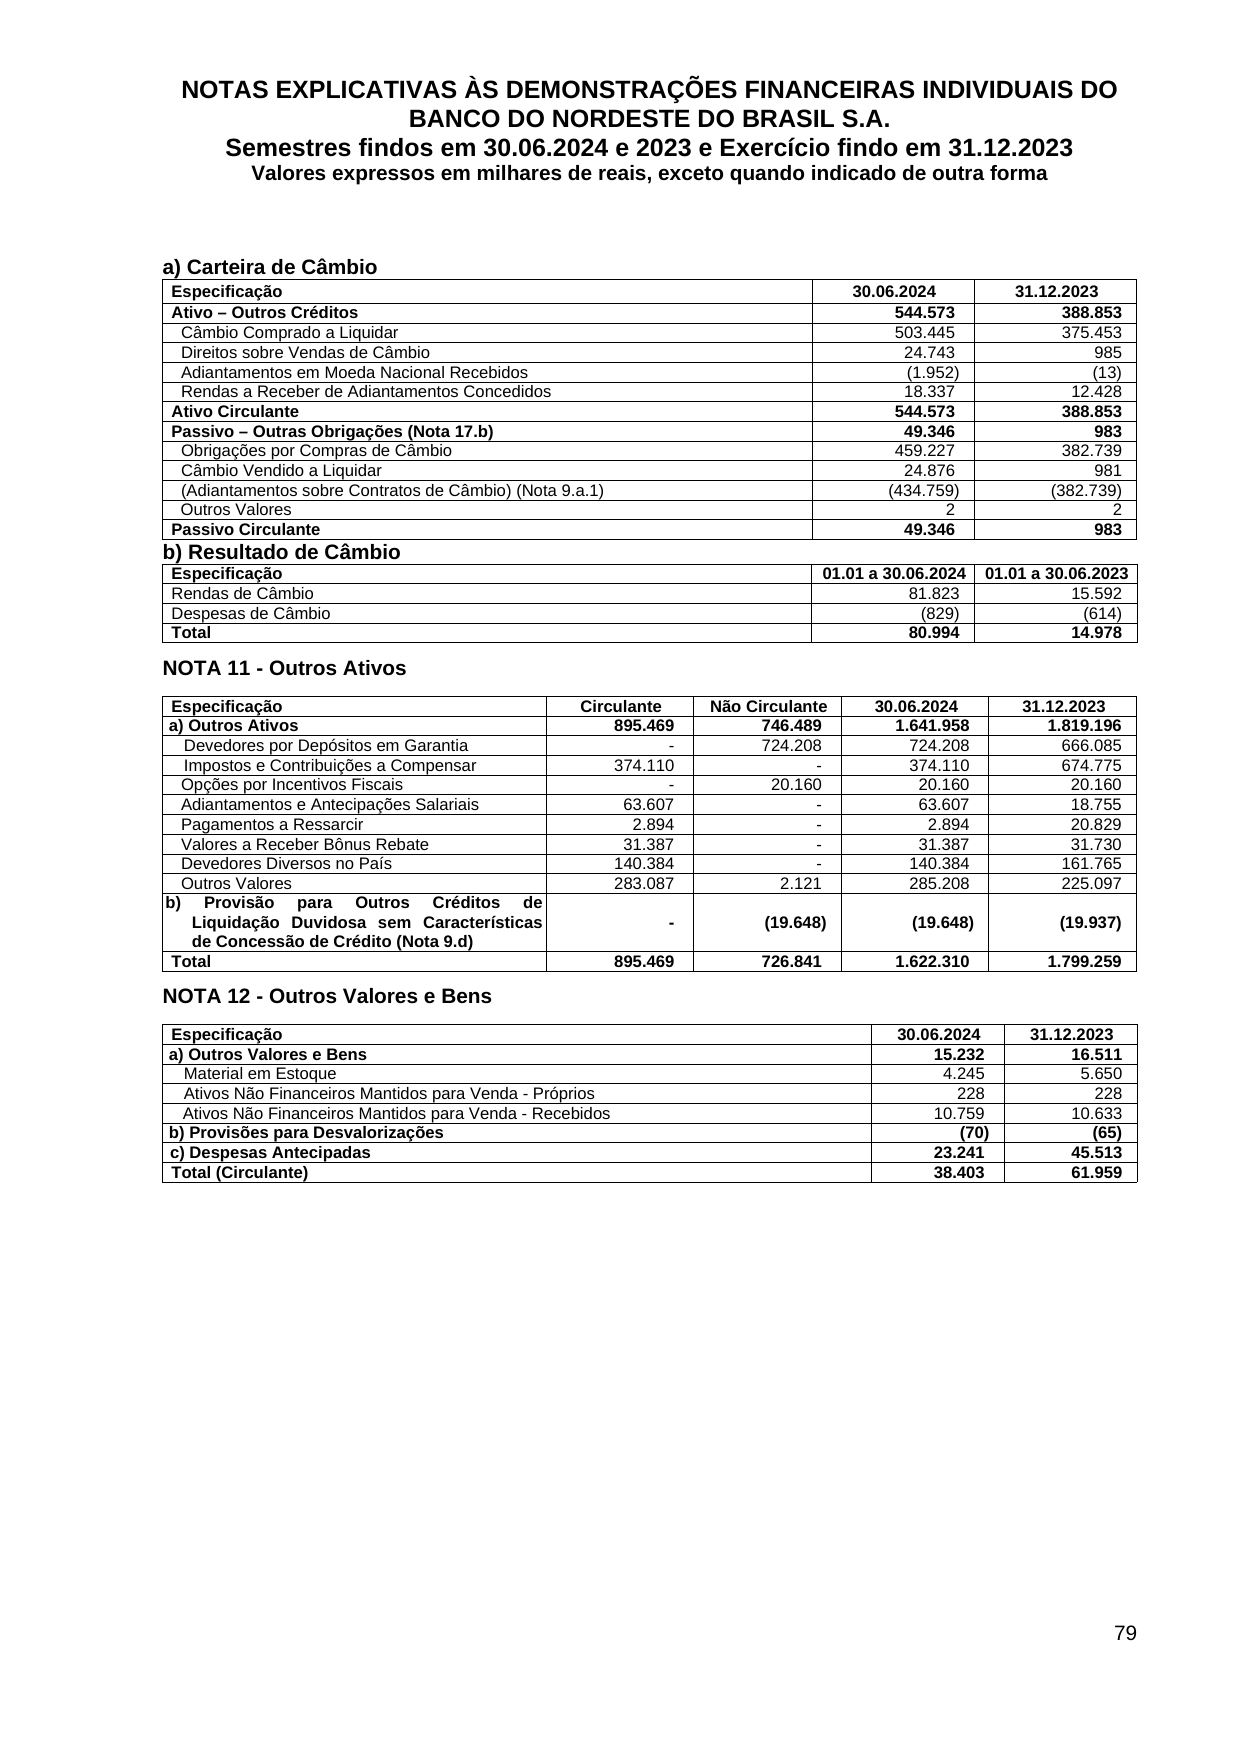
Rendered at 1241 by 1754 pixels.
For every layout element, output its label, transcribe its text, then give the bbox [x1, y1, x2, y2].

table_cell 14.978 [975, 624, 1137, 642]
table_cell (Adiantamentos sobre Contratos de Câmbio) (Nota 9.a.1) [163, 481, 812, 500]
table_cell (829) [812, 604, 974, 623]
table_cell 63.607 [842, 795, 988, 814]
table_header 31.12.2023 [975, 280, 1136, 303]
table_cell 161.765 [989, 855, 1136, 873]
table_cell - [547, 776, 693, 794]
table_cell 23.241 [872, 1143, 1004, 1162]
table_cell 63.607 [547, 795, 693, 814]
table_cell 1.622.310 [842, 952, 988, 971]
table_header 31.12.2023 [989, 697, 1136, 716]
table_cell c) Despesas Antecipadas [163, 1143, 871, 1162]
table_cell 985 [975, 343, 1136, 362]
table_cell Câmbio Comprado a Liquidar [163, 324, 812, 342]
table_cell - [694, 815, 841, 834]
table_cell (1.952) [813, 363, 974, 382]
table_cell (70) [872, 1124, 1004, 1142]
table_cell Adiantamentos e Antecipações Salariais [163, 795, 546, 814]
table_cell 895.469 [547, 952, 693, 971]
table_cell 20.160 [989, 776, 1136, 794]
table_cell Despesas de Câmbio [163, 604, 811, 623]
table_cell Câmbio Vendido a Liquidar [163, 461, 812, 480]
table_cell Rendas de Câmbio [163, 584, 811, 603]
table_cell 24.876 [813, 461, 974, 480]
table_cell 983 [975, 422, 1136, 441]
table_cell Direitos sobre Vendas de Câmbio [163, 343, 812, 362]
table_cell Ativo – Outros Créditos [163, 304, 812, 322]
subtitle NOTA 11 - Outros Ativos [162, 655, 1137, 679]
table_cell 503.445 [813, 324, 974, 342]
table_cell 746.489 [694, 717, 841, 735]
table_cell a) Outros Valores e Bens [163, 1045, 871, 1063]
table_cell - [694, 855, 841, 873]
table_cell (19.648) [694, 894, 841, 951]
table_cell 10.633 [1005, 1104, 1137, 1123]
table_cell Total [163, 952, 546, 971]
table_cell 20.829 [989, 815, 1136, 834]
table_cell 15.232 [872, 1045, 1004, 1063]
table_cell (19.937) [989, 894, 1136, 951]
table_cell Passivo – Outras Obrigações (Nota 17.b) [163, 422, 812, 441]
table_cell - [547, 736, 693, 755]
table_cell 20.160 [694, 776, 841, 794]
table_cell 2.894 [842, 815, 988, 834]
table_cell 544.573 [813, 402, 974, 421]
table_cell 1.641.958 [842, 717, 988, 735]
table_cell 12.428 [975, 383, 1136, 401]
table_cell Total (Circulante) [163, 1163, 871, 1182]
table_cell 388.853 [975, 304, 1136, 322]
table_header Especificação [163, 565, 811, 583]
list Carteira de Câmbio [162, 255, 1137, 279]
table_cell - [694, 835, 841, 853]
table_cell Outros Valores [163, 874, 546, 893]
table_cell 983 [975, 520, 1136, 539]
table_header Especificação [163, 697, 546, 716]
table_cell - [694, 756, 841, 775]
table_cell 895.469 [547, 717, 693, 735]
table_cell Adiantamentos em Moeda Nacional Recebidos [163, 363, 812, 382]
table_cell 49.346 [813, 422, 974, 441]
table_cell a) Outros Ativos [163, 717, 546, 735]
table_cell Devedores Diversos no País [163, 855, 546, 873]
table_cell 80.994 [812, 624, 974, 642]
table_header 30.06.2024 [813, 280, 974, 303]
table_cell 45.513 [1005, 1143, 1137, 1162]
table_cell (614) [975, 604, 1137, 623]
table_cell 724.208 [842, 736, 988, 755]
table_cell 674.775 [989, 756, 1136, 775]
table_cell 31.387 [842, 835, 988, 853]
table_cell 285.208 [842, 874, 988, 893]
table_cell 1.799.259 [989, 952, 1136, 971]
table_cell 283.087 [547, 874, 693, 893]
table_cell (19.648) [842, 894, 988, 951]
table_cell 374.110 [842, 756, 988, 775]
table_cell 16.511 [1005, 1045, 1137, 1063]
table_header Especificação [163, 280, 812, 303]
table_cell 544.573 [813, 304, 974, 322]
table_cell 666.085 [989, 736, 1136, 755]
table_cell 140.384 [842, 855, 988, 873]
table_cell - [547, 894, 693, 951]
table_cell 1.819.196 [989, 717, 1136, 735]
table_cell 15.592 [975, 584, 1137, 603]
table_cell Ativo Circulante [163, 402, 812, 421]
table_cell 2.894 [547, 815, 693, 834]
table_cell (434.759) [813, 481, 974, 500]
table_cell 375.453 [975, 324, 1136, 342]
table_cell 61.959 [1005, 1163, 1137, 1182]
table_cell 24.743 [813, 343, 974, 362]
table_cell 49.346 [813, 520, 974, 539]
list Resultado de Câmbio [162, 540, 1137, 563]
table_cell 981 [975, 461, 1136, 480]
table_cell 4.245 [872, 1065, 1004, 1083]
table_header 01.01 a 30.06.2023 [975, 565, 1137, 583]
table_cell 225.097 [989, 874, 1136, 893]
table_cell 228 [1005, 1084, 1137, 1103]
table_cell 31.730 [989, 835, 1136, 853]
table_cell 20.160 [842, 776, 988, 794]
table_cell 2 [813, 501, 974, 519]
table_cell 388.853 [975, 402, 1136, 421]
table_cell 726.841 [694, 952, 841, 971]
table_cell 81.823 [812, 584, 974, 603]
table_cell - [694, 795, 841, 814]
table_cell 2 [975, 501, 1136, 519]
table_cell Opções por Incentivos Fiscais [163, 776, 546, 794]
table_cell 724.208 [694, 736, 841, 755]
table_cell Material em Estoque [163, 1065, 871, 1083]
table_cell Obrigações por Compras de Câmbio [163, 442, 812, 460]
table_cell (382.739) [975, 481, 1136, 500]
table_cell Ativos Não Financeiros Mantidos para Venda - Próprios [163, 1084, 871, 1103]
table_cell Devedores por Depósitos em Garantia [163, 736, 546, 755]
table_cell 374.110 [547, 756, 693, 775]
table_cell 10.759 [872, 1104, 1004, 1123]
table_cell (13) [975, 363, 1136, 382]
table_cell Passivo Circulante [163, 520, 812, 539]
table_cell 18.755 [989, 795, 1136, 814]
table_cell Impostos e Contribuições a Compensar [163, 756, 546, 775]
table_cell 31.387 [547, 835, 693, 853]
table_cell Total [163, 624, 811, 642]
table_cell 140.384 [547, 855, 693, 873]
table_cell 459.227 [813, 442, 974, 460]
table_header 31.12.2023 [1005, 1025, 1137, 1044]
table_header 30.06.2024 [872, 1025, 1004, 1044]
table_cell 228 [872, 1084, 1004, 1103]
table_header Especificação [163, 1025, 871, 1044]
table_cell 2.121 [694, 874, 841, 893]
table_cell b) Provisões para Desvalorizações [163, 1124, 871, 1142]
table_cell 18.337 [813, 383, 974, 401]
table_header Circulante [547, 697, 693, 716]
subtitle NOTA 12 - Outros Valores e Bens [162, 983, 1137, 1007]
table_header Não Circulante [694, 697, 841, 716]
table_cell Ativos Não Financeiros Mantidos para Venda - Recebidos [163, 1104, 871, 1123]
table_cell Pagamentos a Ressarcir [163, 815, 546, 834]
table_cell Valores a Receber Bônus Rebate [163, 835, 546, 853]
table_cell 382.739 [975, 442, 1136, 460]
table_cell Outros Valores [163, 501, 812, 519]
table_header 30.06.2024 [842, 697, 988, 716]
table_cell (65) [1005, 1124, 1137, 1142]
table_header 01.01 a 30.06.2024 [812, 565, 974, 583]
table_cell Rendas a Receber de Adiantamentos Concedidos [163, 383, 812, 401]
table_cell 38.403 [872, 1163, 1004, 1182]
table_cell 5.650 [1005, 1065, 1137, 1083]
table_cell b) Provisão para Outros Créditos de Liquidação Duvidosa sem Características de Concessão de Crédito (Nota 9.d) [163, 894, 546, 951]
